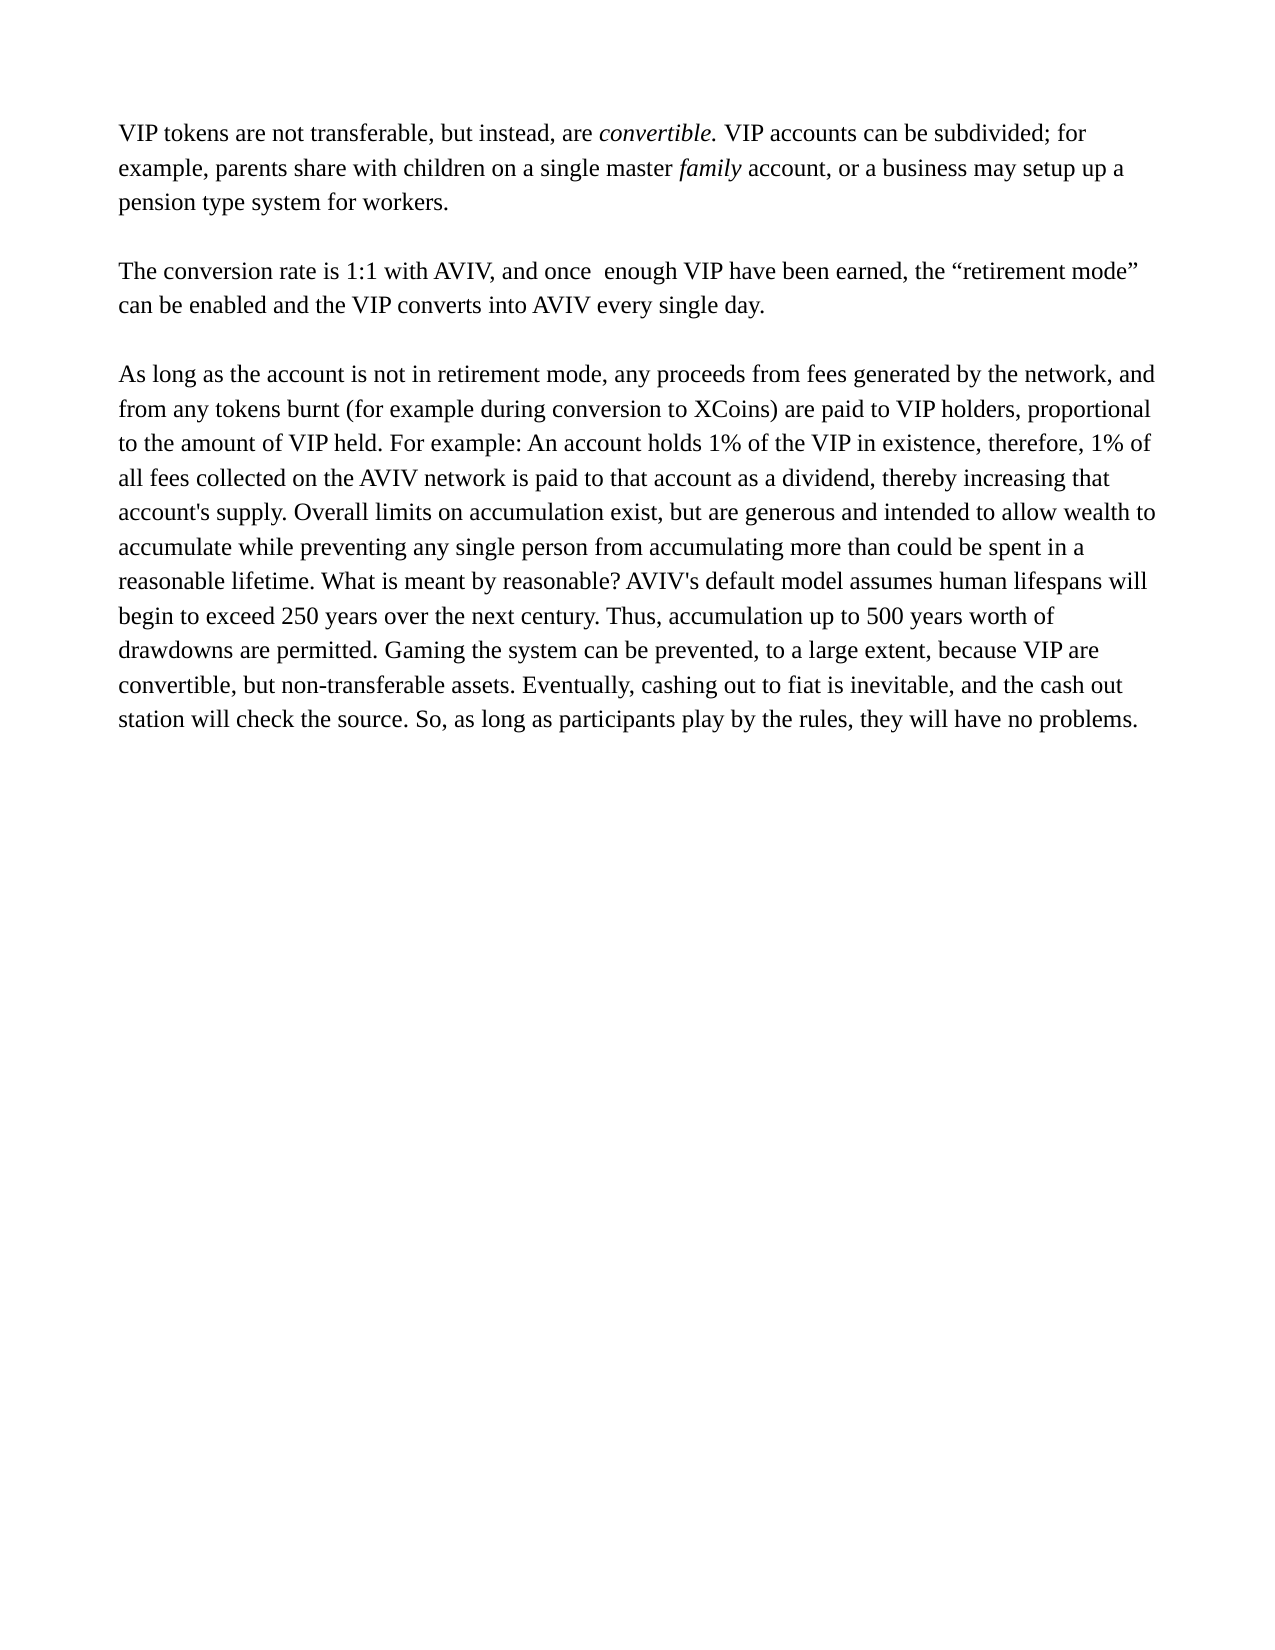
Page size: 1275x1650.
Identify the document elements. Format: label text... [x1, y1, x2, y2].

text VIP tokens are not transferable, but instead, are convertible. VIP accounts can be subdivided; for example, parents share with children on a single master family account, or a business may setup up a pension type system for workers. [118, 118, 1157, 216]
text As long as the account is not in retirement mode, any proceeds from fees generated by the network, and from any tokens burnt (for example during conversion to XCoins) are paid to VIP holders, proportional to the amount of VIP held. For example: An account holds 1% of the VIP in existence, therefore, 1% of all fees collected on the AVIV network is paid to that account as a dividend, thereby increasing that account's supply. Overall limits on accumulation exist, but are generous and intended to allow wealth to accumulate while preventing any single person from accumulating more than could be spent in a reasonable lifetime. What is meant by reasonable? AVIV's default model assumes human lifespans will begin to exceed 250 years over the next century. Thus, accumulation up to 500 years worth of drawdowns are permitted. Gaming the system can be prevented, to a large extent, because VIP are convertible, but non-transferable assets. Eventually, cashing out to fiat is inevitable, and the cash out station will check the source. So, as long as participants play by the rules, they will have no problems. [118, 359, 1157, 733]
text The conversion rate is 1:1 with AVIV, and once enough VIP have been earned, the “retirement mode” can be enabled and the VIP converts into AVIV every single day. [118, 256, 1157, 319]
